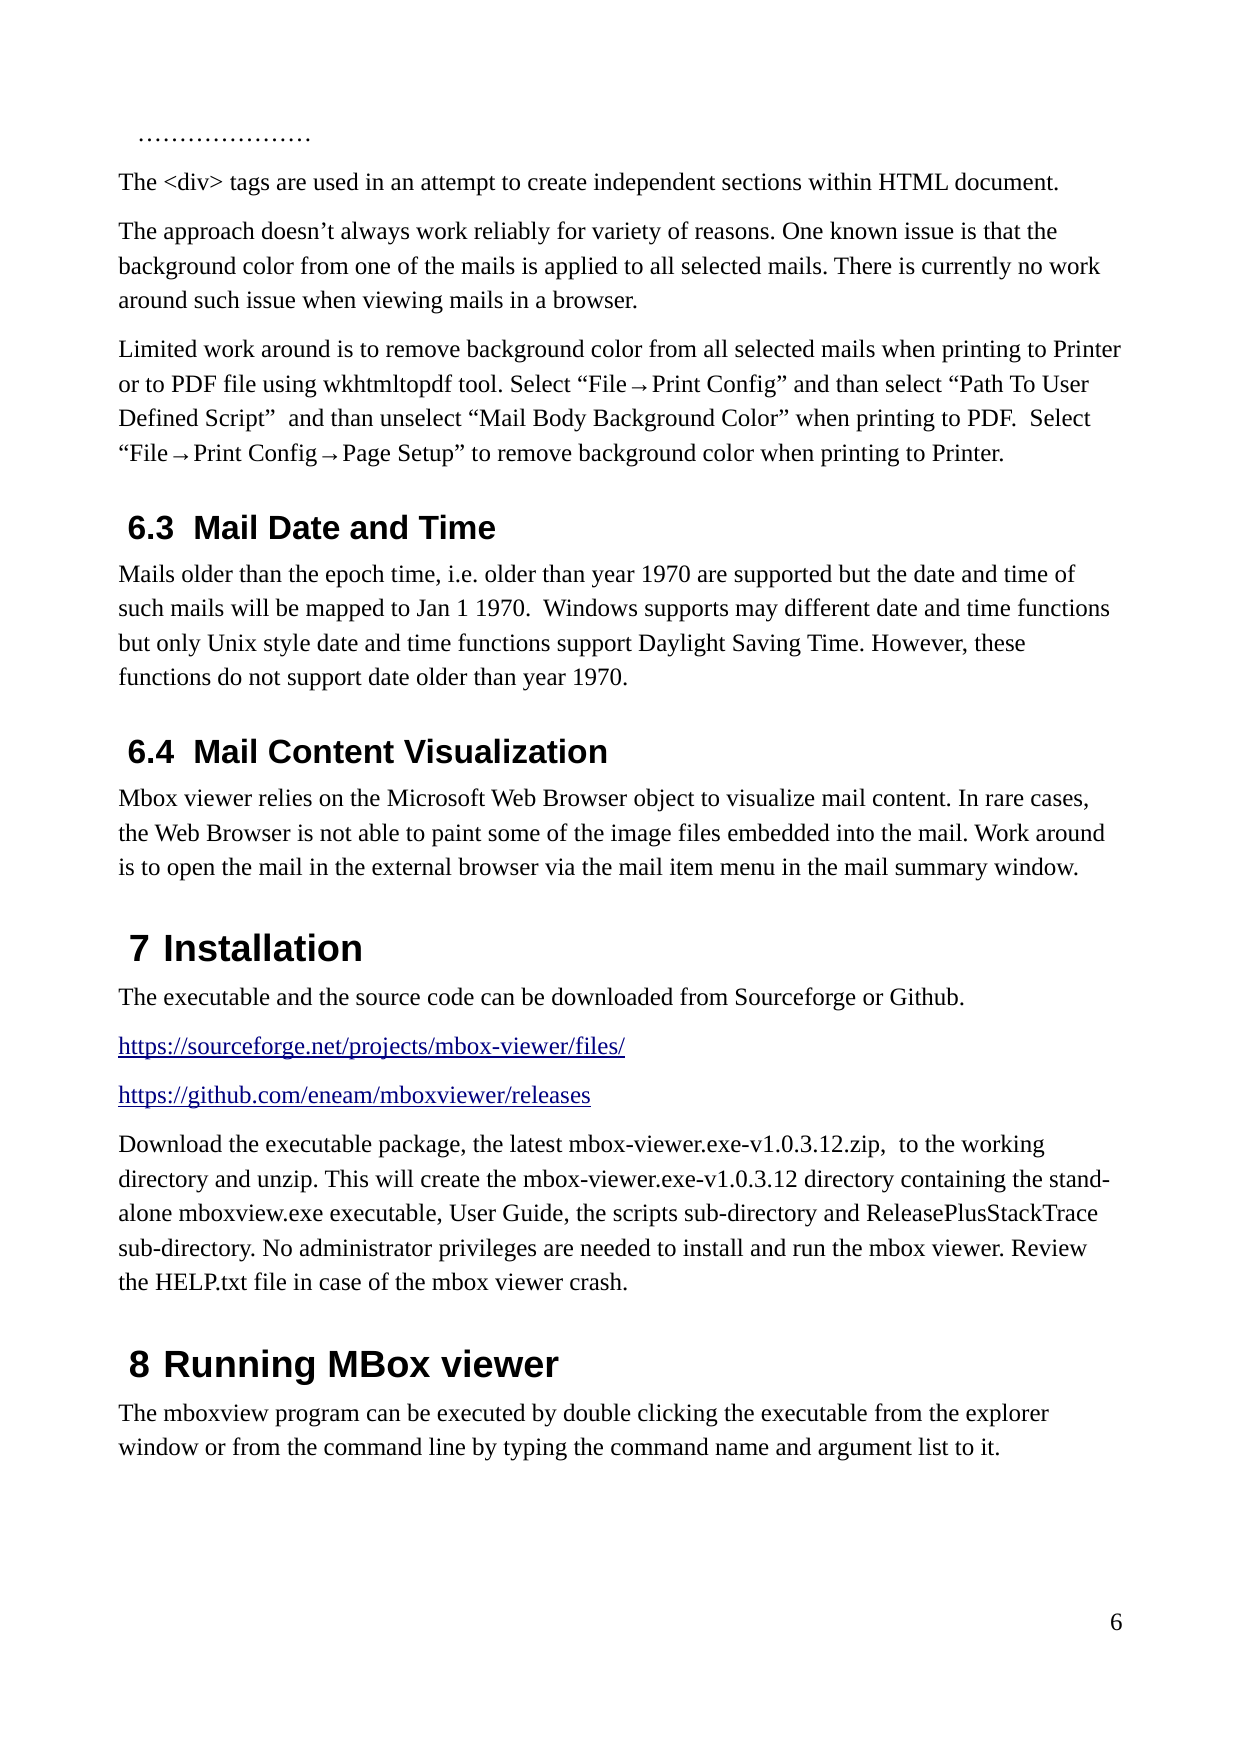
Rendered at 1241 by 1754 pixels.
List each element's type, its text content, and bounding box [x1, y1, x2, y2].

text https://sourceforge.net/projects/mbox-viewer/files/ [118, 1031, 1122, 1060]
text The <div> tags are used in an attempt to create independent sections within HTML document. [118, 167, 1122, 196]
text https://github.com/eneam/mboxviewer/releases [118, 1081, 1122, 1109]
subtitle Mail Date and Time [118, 508, 1122, 546]
subtitle Installation [118, 926, 1122, 970]
text Download the executable package, the latest mbox-viewer.exe-v1.0.3.12.zip, to the working directory and unzip. This will create the mbox-viewer.exe-v1.0.3.12 directory containing the stand-alone mboxview.exe executable, User Guide, the scripts sub-directory and ReleasePlusStackTrace sub-directory. No administrator privileges are needed to install and run the mbox viewer. Review the HELP.txt file in case of the mbox viewer crash. [118, 1129, 1122, 1296]
subtitle Running MBox viewer [118, 1342, 1122, 1385]
text Mbox viewer relies on the Microsoft Web Browser object to visualize mail content. In rare cases, the Web Browser is not able to paint some of the image files embedded into the mail. Work around is to open the mail in the external browser via the mail item menu in the mail summary window. [118, 783, 1122, 881]
text The approach doesn’t always work reliably for variety of reasons. One known issue is that the background color from one of the mails is applied to all selected mails. There is currently no work around such issue when viewing mails in a browser. [118, 216, 1122, 314]
subtitle Mail Content Visualization [118, 732, 1122, 771]
text Limited work around is to remove background color from all selected mails when printing to Printer or to PDF file using wkhtmltopdf tool. Select “File→Print Config” and than select “Path To User Defined Script” and than unselect “Mail Body Background Color” when printing to PDF. Select “File→Print Config→Page Setup” to remove background color when printing to Printer. [118, 334, 1122, 466]
text The executable and the source code can be downloaded from Sourceforge or Github. [118, 982, 1122, 1011]
text Mails older than the epoch time, i.e. older than year 1970 are supported but the date and time of such mails will be mapped to Jan 1 1970. Windows supports may different date and time functions but only Unix style date and time functions support Daylight Saving Time. However, these functions do not support date older than year 1970. [118, 559, 1122, 691]
text ………………… [118, 118, 1122, 147]
text The mboxview program can be executed by double clicking the executable from the explorer window or from the command line by typing the command name and argument list to it. [118, 1398, 1122, 1461]
